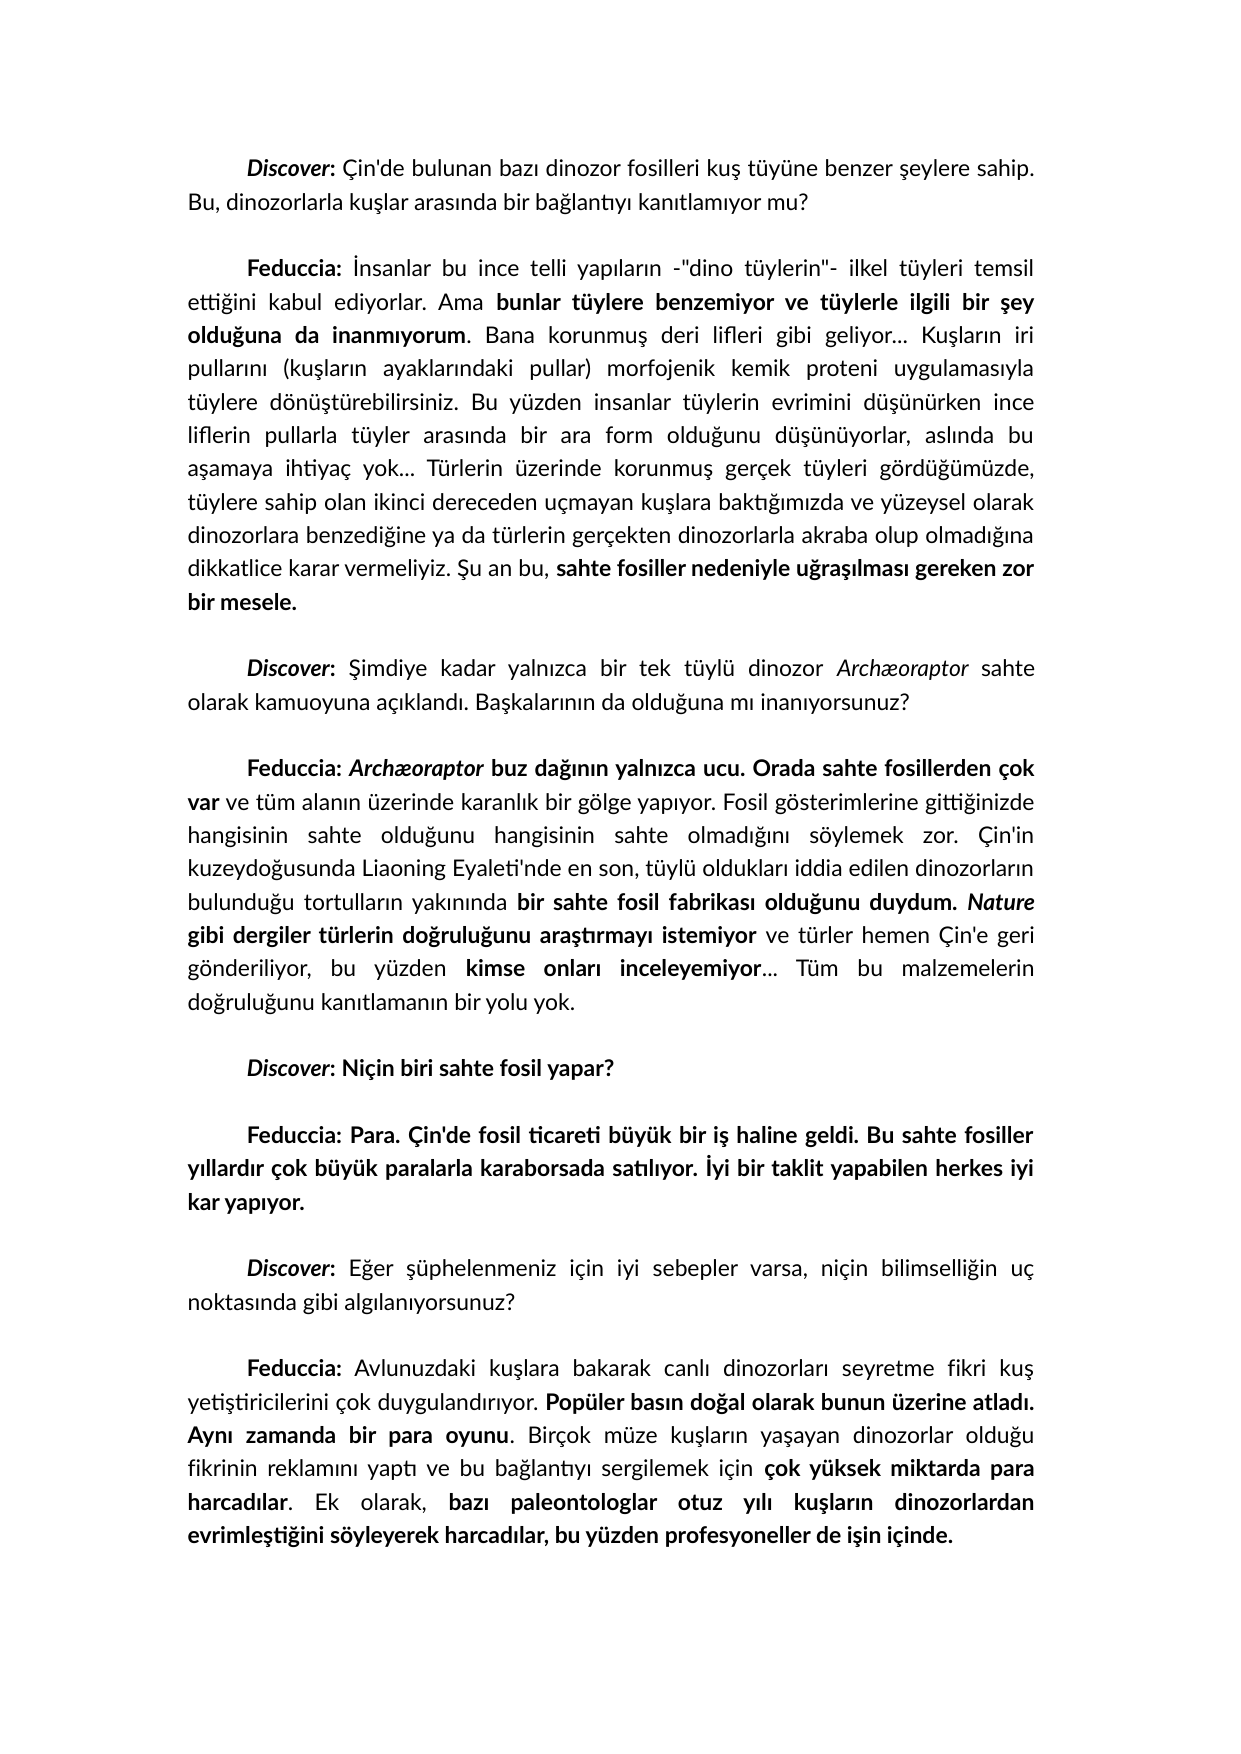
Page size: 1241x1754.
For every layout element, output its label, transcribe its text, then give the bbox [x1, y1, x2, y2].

text Discover: Çin'de bulunan bazı dinozor fosilleri kuş tüyüne benzer şeylere sahip. Bu, dinozorlarla kuşlar arasında bir bağlantıyı kanıtlamıyor mu? [187, 150, 1035, 217]
text Feduccia: Archæoraptor buz dağının yalnızca ucu. Orada sahte fosillerden çok var ve tüm alanın üzerinde karanlık bir gölge yapıyor. Fosil gösterimlerine gittiğinizde hangisinin sahte olduğunu hangisinin sahte olmadığını söylemek zor. Çin'in kuzeydoğusunda Liaoning Eyaleti'nde en son, tüylü oldukları iddia edilen dinozorların bulunduğu tortulların yakınında bir sahte fosil fabrikası olduğunu duydum. Nature gibi dergiler türlerin doğruluğunu araştırmayı istemiyor ve türler hemen Çin'e geri gönderiliyor, bu yüzden kimse onları inceleyemiyor... Tüm bu malzemelerin doğruluğunu kanıtlamanın bir yolu yok. [187, 750, 1035, 1017]
text Discover: Niçin biri sahte fosil yapar? [187, 1050, 1035, 1083]
text Feduccia: Avlunuzdaki kuşlara bakarak canlı dinozorları seyretme fikri kuş yetiştiricilerini çok duygulandırıyor. Popüler basın doğal olarak bunun üzerine atladı. Aynı zamanda bir para oyunu. Birçok müze kuşların yaşayan dinozorlar olduğu fikrinin reklamını yaptı ve bu bağlantıyı sergilemek için çok yüksek miktarda para harcadılar. Ek olarak, bazı paleontologlar otuz yılı kuşların dinozorlardan evrimleştiğini söyleyerek harcadılar, bu yüzden profesyoneller de işin içinde. [187, 1350, 1035, 1550]
text Feduccia: İnsanlar bu ince telli yapıların -"dino tüylerin"- ilkel tüyleri temsil ettiğini kabul ediyorlar. Ama bunlar tüylere benzemiyor ve tüylerle ilgili bir şey olduğuna da inanmıyorum. Bana korunmuş deri lifleri gibi geliyor... Kuşların iri pullarını (kuşların ayaklarındaki pullar) morfojenik kemik proteni uygulamasıyla tüylere dönüştürebilirsiniz. Bu yüzden insanlar tüylerin evrimini düşünürken ince liflerin pullarla tüyler arasında bir ara form olduğunu düşünüyorlar, aslında bu aşamaya ihtiyaç yok... Türlerin üzerinde korunmuş gerçek tüyleri gördüğümüzde, tüylere sahip olan ikinci dereceden uçmayan kuşlara baktığımızda ve yüzeysel olarak dinozorlara benzediğine ya da türlerin gerçekten dinozorlarla akraba olup olmadığına dikkatlice karar vermeliyiz. Şu an bu, sahte fosiller nedeniyle uğraşılması gereken zor bir mesele. [187, 250, 1035, 617]
text Feduccia: Para. Çin'de fosil ticareti büyük bir iş haline geldi. Bu sahte fosiller yıllardır çok büyük paralarla karaborsada satılıyor. İyi bir taklit yapabilen herkes iyi kar yapıyor. [187, 1117, 1035, 1217]
text Discover: Eğer şüphelenmeniz için iyi sebepler varsa, niçin bilimselliğin uç noktasında gibi algılanıyorsunuz? [187, 1250, 1035, 1317]
text Discover: Şimdiye kadar yalnızca bir tek tüylü dinozor Archæoraptor sahte olarak kamuoyuna açıklandı. Başkalarının da olduğuna mı inanıyorsunuz? [187, 650, 1035, 717]
